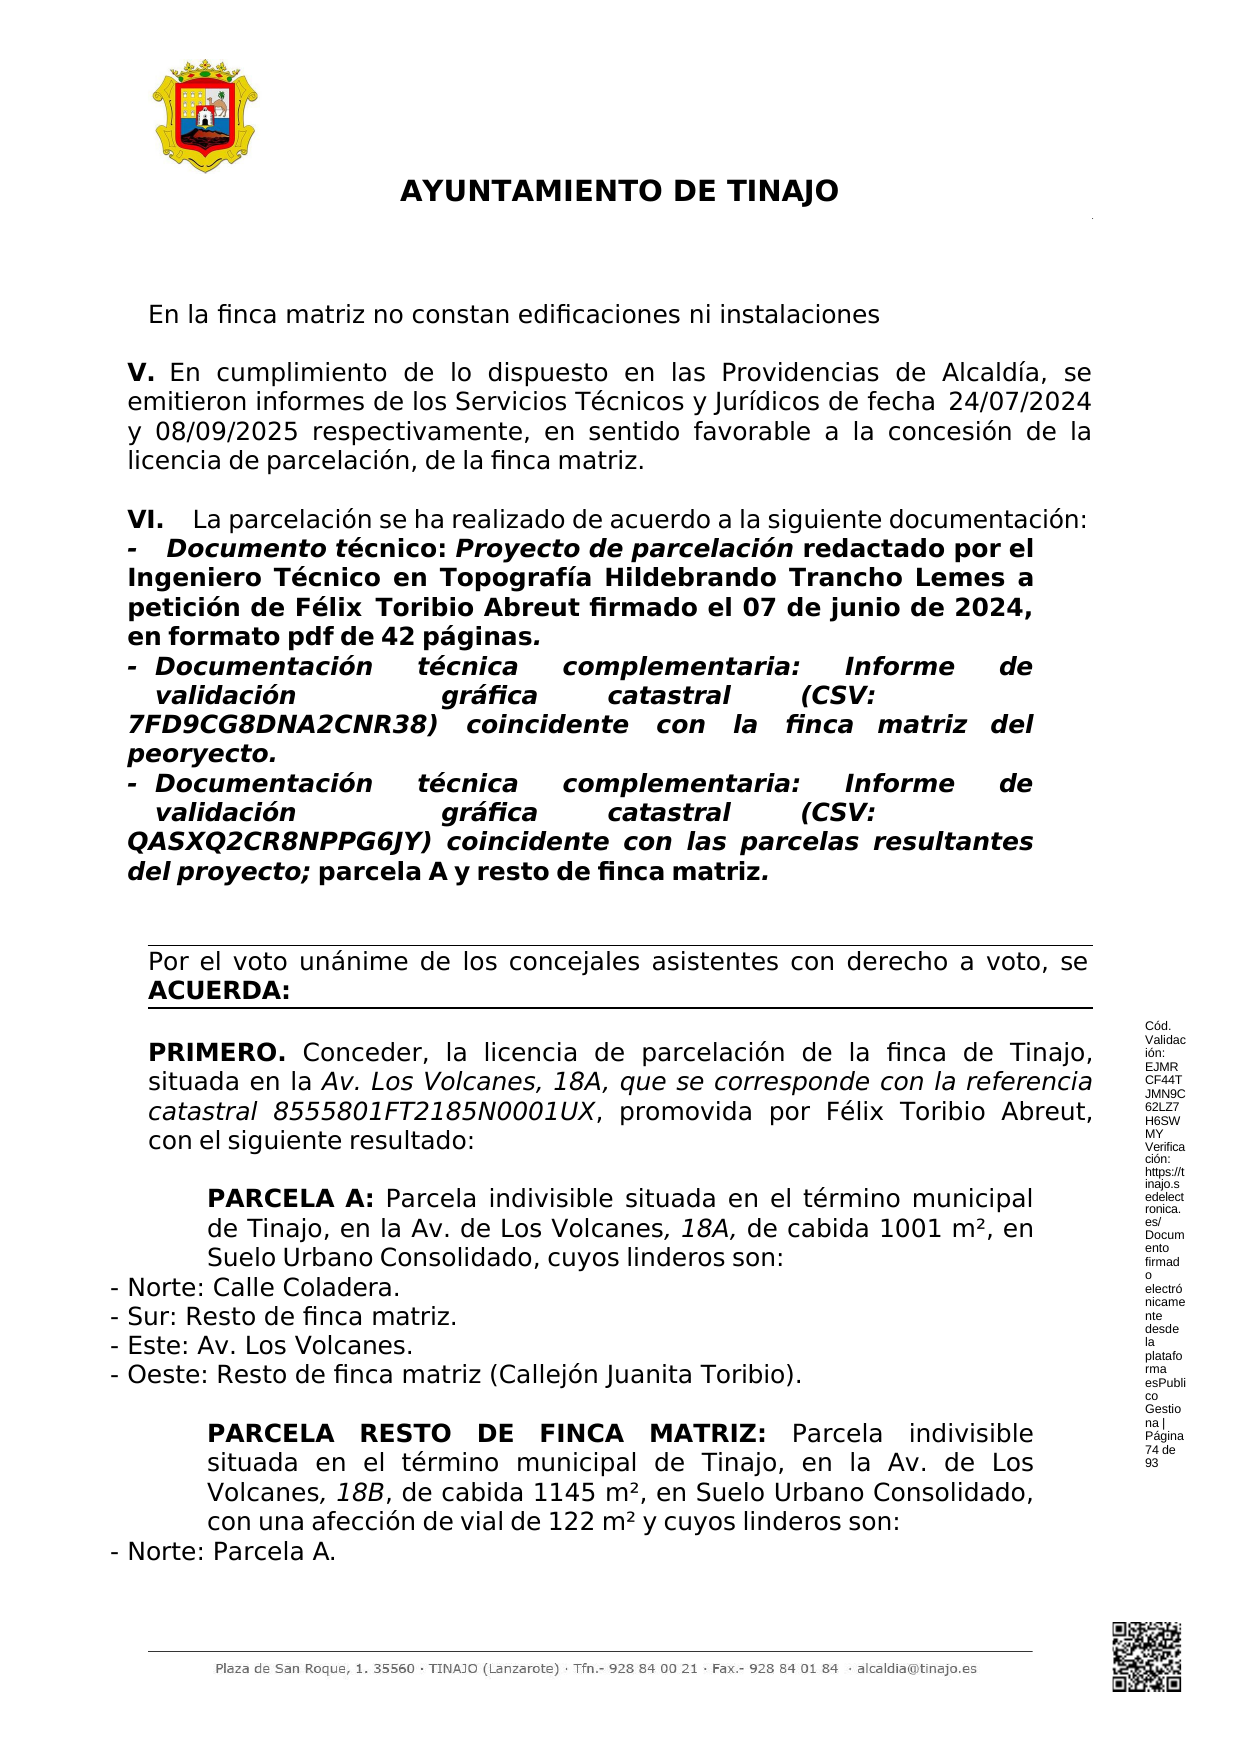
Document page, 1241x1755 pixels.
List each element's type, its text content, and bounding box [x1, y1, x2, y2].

list La parcelación se ha realizado de acuerdo a la siguiente documentación: [127, 505, 1092, 534]
list Documentación técnica complementaria: Informe de validación gráfica catastral (CSV: QASXQ2CR8NPPG6JY) coincidente con las parcelas resultantes del proyecto; parcela A y resto de finca matriz. [127, 769, 1034, 886]
subtitle ACUERDA: [148, 976, 1170, 1005]
text Documento firmado electrónicamente desde la plataforma esPublico Gestiona | Página 74 de 93 [1145, 1228, 1186, 1470]
list Oeste: Resto de finca matriz (Callejón Juanita Toribio). [110, 1361, 1143, 1390]
list Norte: Parcela A. [110, 1537, 1170, 1566]
text PARCELA RESTO DE FINCA MATRIZ: Parcela indivisible situada en el término municipal de Tinajo, en la Av. de Los Volcanes, 18B, de cabida 1145 m², en Suelo Urbano Consolidado, con una afección de vial de 122 m² y cuyos linderos son: [207, 1419, 1034, 1536]
list Documento técnico: Proyecto de parcelación redactado por el Ingeniero Técnico en Topografía Hildebrando Trancho Lemes a petición de Félix Toribio Abreut firmado el 07 de junio de 2024, en formato pdf de 42 páginas. [127, 534, 1034, 651]
text Verificación: https://tinajo.sedelectronica.es/ [1145, 1141, 1186, 1228]
text PRIMERO. Conceder, la licencia de parcelación de la finca de Tinajo, situada en la Av. Los Volcanes, 18A, que se corresponde con la referencia catastral 8555801FT2185N0001UX, promovida por Félix Toribio Abreut, con el siguiente resultado: [148, 1038, 1094, 1155]
text PARCELA A: Parcela indivisible situada en el término municipal de Tinajo, en la Av. de Los Volcanes, 18A, de cabida 1001 m², en Suelo Urbano Consolidado, cuyos linderos son: [207, 1184, 1034, 1272]
text Por el voto unánime de los concejales asistentes con derecho a voto, se [148, 941, 1170, 976]
list Documentación técnica complementaria: Informe de validación gráfica catastral (CSV: 7FD9CG8DNA2CNR38) coincidente con la finca matriz del peoryecto. [127, 652, 1034, 769]
list Norte: Calle Coladera. [110, 1273, 1143, 1302]
list Este: Av. Los Volcanes. [110, 1331, 1143, 1361]
text En la finca matriz no constan edificaciones ni instalaciones [148, 300, 1170, 329]
text Cód. Validación: EJMRCF44TJMN9C62LZ7H6SWMY [1145, 1020, 1186, 1141]
subtitle [1143, 1018, 1186, 1556]
list Sur: Resto de finca matriz. [110, 1302, 1143, 1331]
list En cumplimiento de lo dispuesto en las Providencias de Alcaldía, se emitieron informes de los Servicios Técnicos y Jurídicos de fecha 24/07/2024 y 08/09/2025 respectivamente, en sentido favorable a la concesión de la licencia de parcelación, de la finca matriz. [127, 358, 1092, 475]
